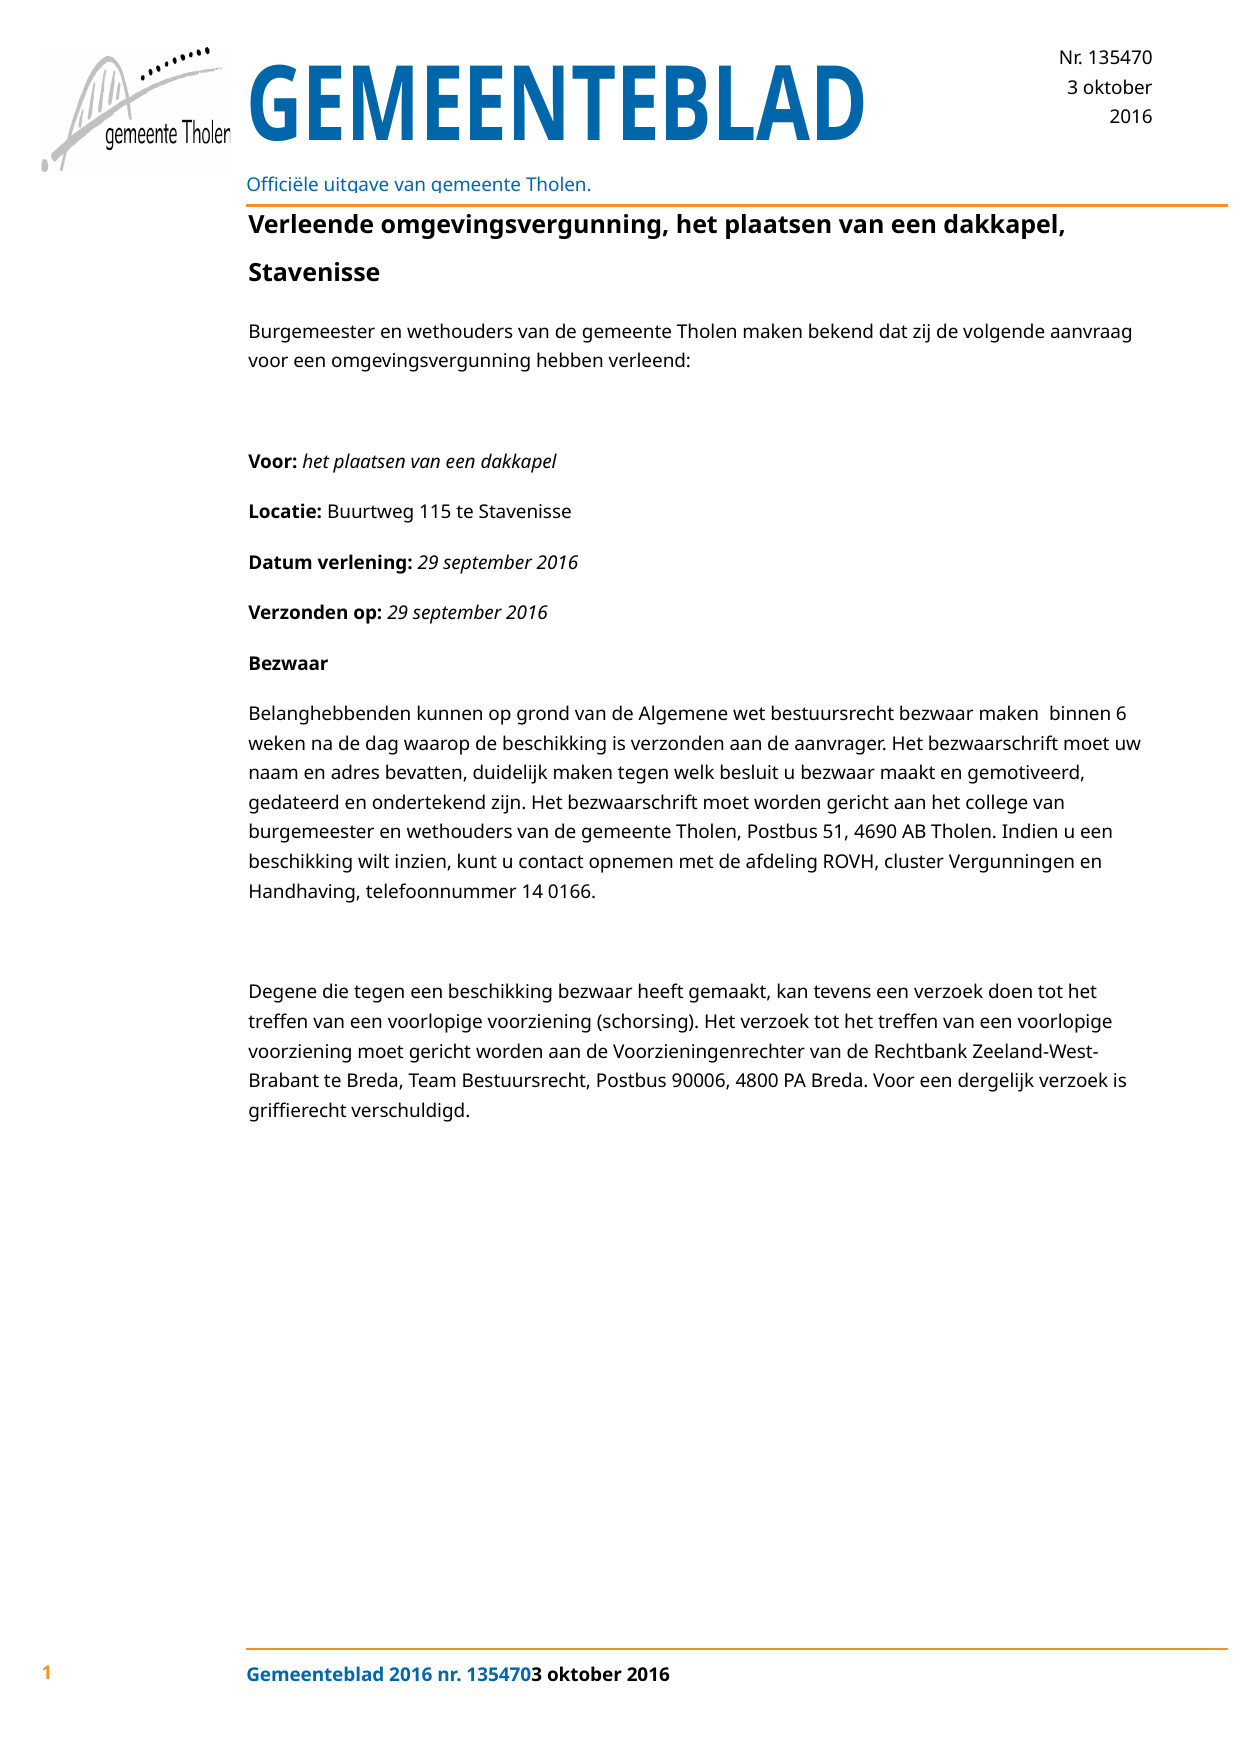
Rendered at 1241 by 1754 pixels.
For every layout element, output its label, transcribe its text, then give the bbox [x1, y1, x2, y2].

text Degene die tegen een beschikking bezwaar heeft gemaakt, kan tevens een verzoek doen tot het treffen van een voorlopige voorziening (schorsing). Het verzoek tot het treffen van een voorlopige voorziening moet gericht worden aan de Voorzieningenrechter van de Rechtbank Zeeland-West-Brabant te Breda, Team Bestuursrecht, Postbus 90006, 4800 PA Breda. Voor een dergelijk verzoek is griffierecht verschuldigd. [248, 979, 1152, 1123]
text Verleende omgevingsvergunning, het plaatsen van een dakkapel, Stavenisse [248, 207, 1152, 288]
text Bezwaar [248, 650, 1152, 676]
text Datum verlening: 29 september 2016 [248, 549, 1152, 575]
text Locatie: Buurtweg 115 te Stavenisse [248, 499, 1152, 524]
picture [41, 47, 231, 172]
text Burgemeester en wethouders van de gemeente Tholen maken bekend dat zij de volgende aanvraag voor een omgevingsvergunning hebben verleend: [248, 318, 1152, 373]
text Verzonden op: 29 september 2016 [248, 599, 1152, 625]
text Voor: het plaatsen van een dakkapel [248, 448, 1152, 474]
text Belanghebbenden kunnen op grond van de Algemene wet bestuursrecht bezwaar maken binnen 6 weken na de dag waarop de beschikking is verzonden aan de aanvrager. Het bezwaarschrift moet uw naam en adres bevatten, duidelijk maken tegen welk besluit u bezwaar maakt en gemotiveerd, gedateerd en ondertekend zijn. Het bezwaarschrift moet worden gericht aan het college van burgemeester en wethouders van de gemeente Tholen, Postbus 51, 4690 AB Tholen. Indien u een beschikking wilt inzien, kunt u contact opnemen met de afdeling ROVH, cluster Vergunningen en Handhaving, telefoonnummer 14 0166. [248, 700, 1152, 904]
